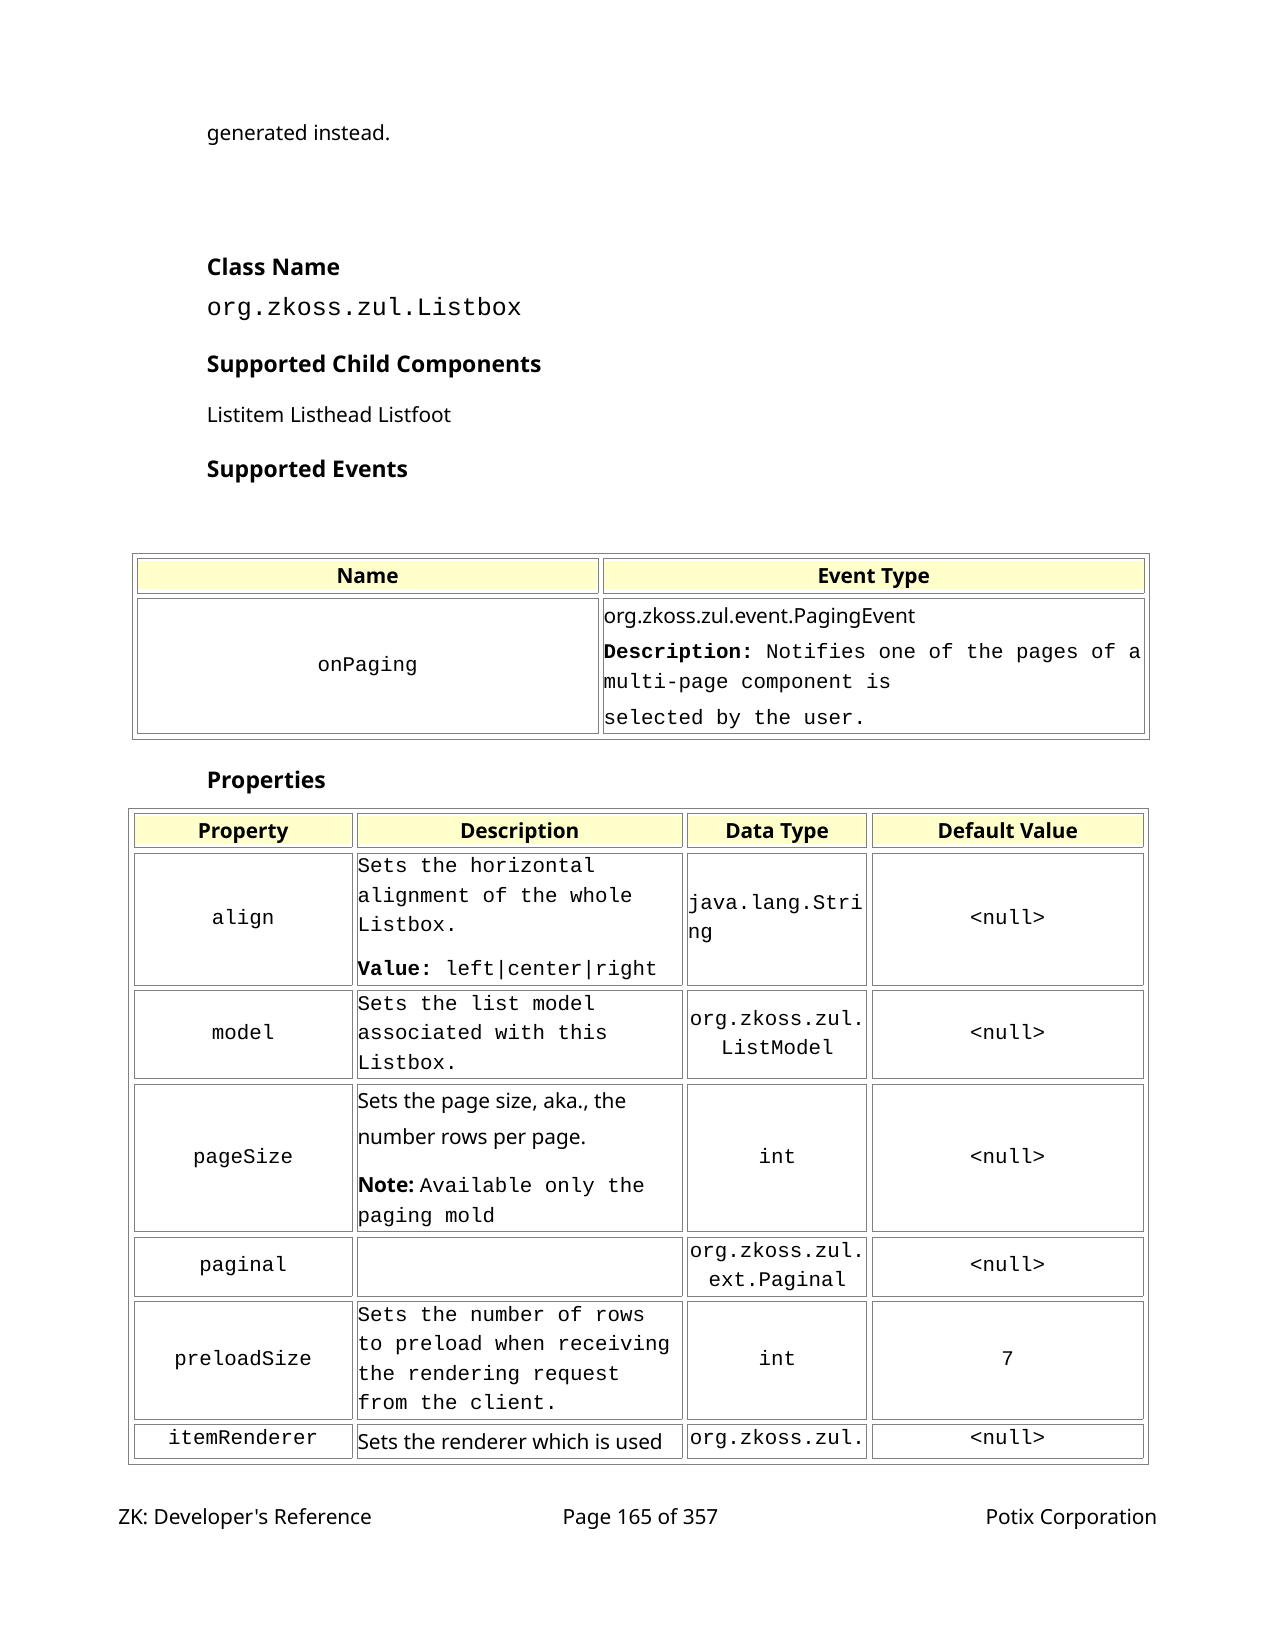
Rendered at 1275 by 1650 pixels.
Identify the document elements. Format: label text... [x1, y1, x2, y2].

table_cell org.zkoss.zul. [685, 1419, 869, 1458]
table_cell <null> [869, 847, 1146, 985]
table_cell [358, 1238, 682, 1296]
table_cell paginal [131, 1231, 354, 1296]
table_cell align [131, 847, 354, 985]
table_cell Sets the page size, aka., the number rows per page. Note: Available only the paging mold [354, 1078, 685, 1231]
table_cell pageSize [131, 1078, 354, 1231]
table_cell Sets the list model associated with this Listbox. [354, 985, 685, 1078]
table_cell Sets the renderer which is used [354, 1419, 685, 1458]
table_cell <null> [869, 1078, 1146, 1231]
subtitle Supported Child Components [207, 348, 1157, 379]
table_cell model [131, 985, 354, 1078]
table_cell java.lang.String [685, 847, 869, 985]
table_header Property [131, 809, 354, 847]
subtitle Class Name [207, 251, 1157, 282]
table_cell Sets the number of rows to preload when receiving the rendering request from the client. [354, 1296, 685, 1418]
table_cell <null> [869, 1231, 1146, 1296]
table_cell org.zkoss.zul.event.PagingEvent Description: Notifies one of the pages of a multi-page component is selected by the user. [600, 593, 1147, 733]
table_cell preloadSize [131, 1296, 354, 1418]
table_cell org.zkoss.zul.ListModel [685, 985, 869, 1078]
text org.zkoss.zul.Listbox [207, 294, 1157, 323]
table_cell int [685, 1296, 869, 1418]
table_header Data Type [685, 809, 869, 847]
text Listitem Listhead Listfoot [207, 400, 1157, 428]
subtitle Properties [207, 764, 1157, 795]
table_header Description [354, 809, 685, 847]
table_cell onPaging [134, 593, 600, 733]
table_cell <null> [869, 985, 1146, 1078]
table_cell int [685, 1078, 869, 1231]
table_header Name [134, 554, 600, 592]
table_cell <null> [869, 1419, 1146, 1458]
table_cell Sets the horizontal alignment of the whole Listbox. Value: left|center|right [354, 847, 685, 985]
table_cell org.zkoss.zul.ext.Paginal [685, 1231, 869, 1296]
table_cell 7 [869, 1296, 1146, 1418]
subtitle Supported Events [207, 453, 1157, 484]
table_header Default Value [869, 809, 1146, 847]
table_cell itemRenderer [131, 1419, 354, 1458]
text generated instead. [207, 118, 1157, 146]
table_cell [354, 1231, 685, 1296]
table_header Event Type [600, 554, 1147, 592]
